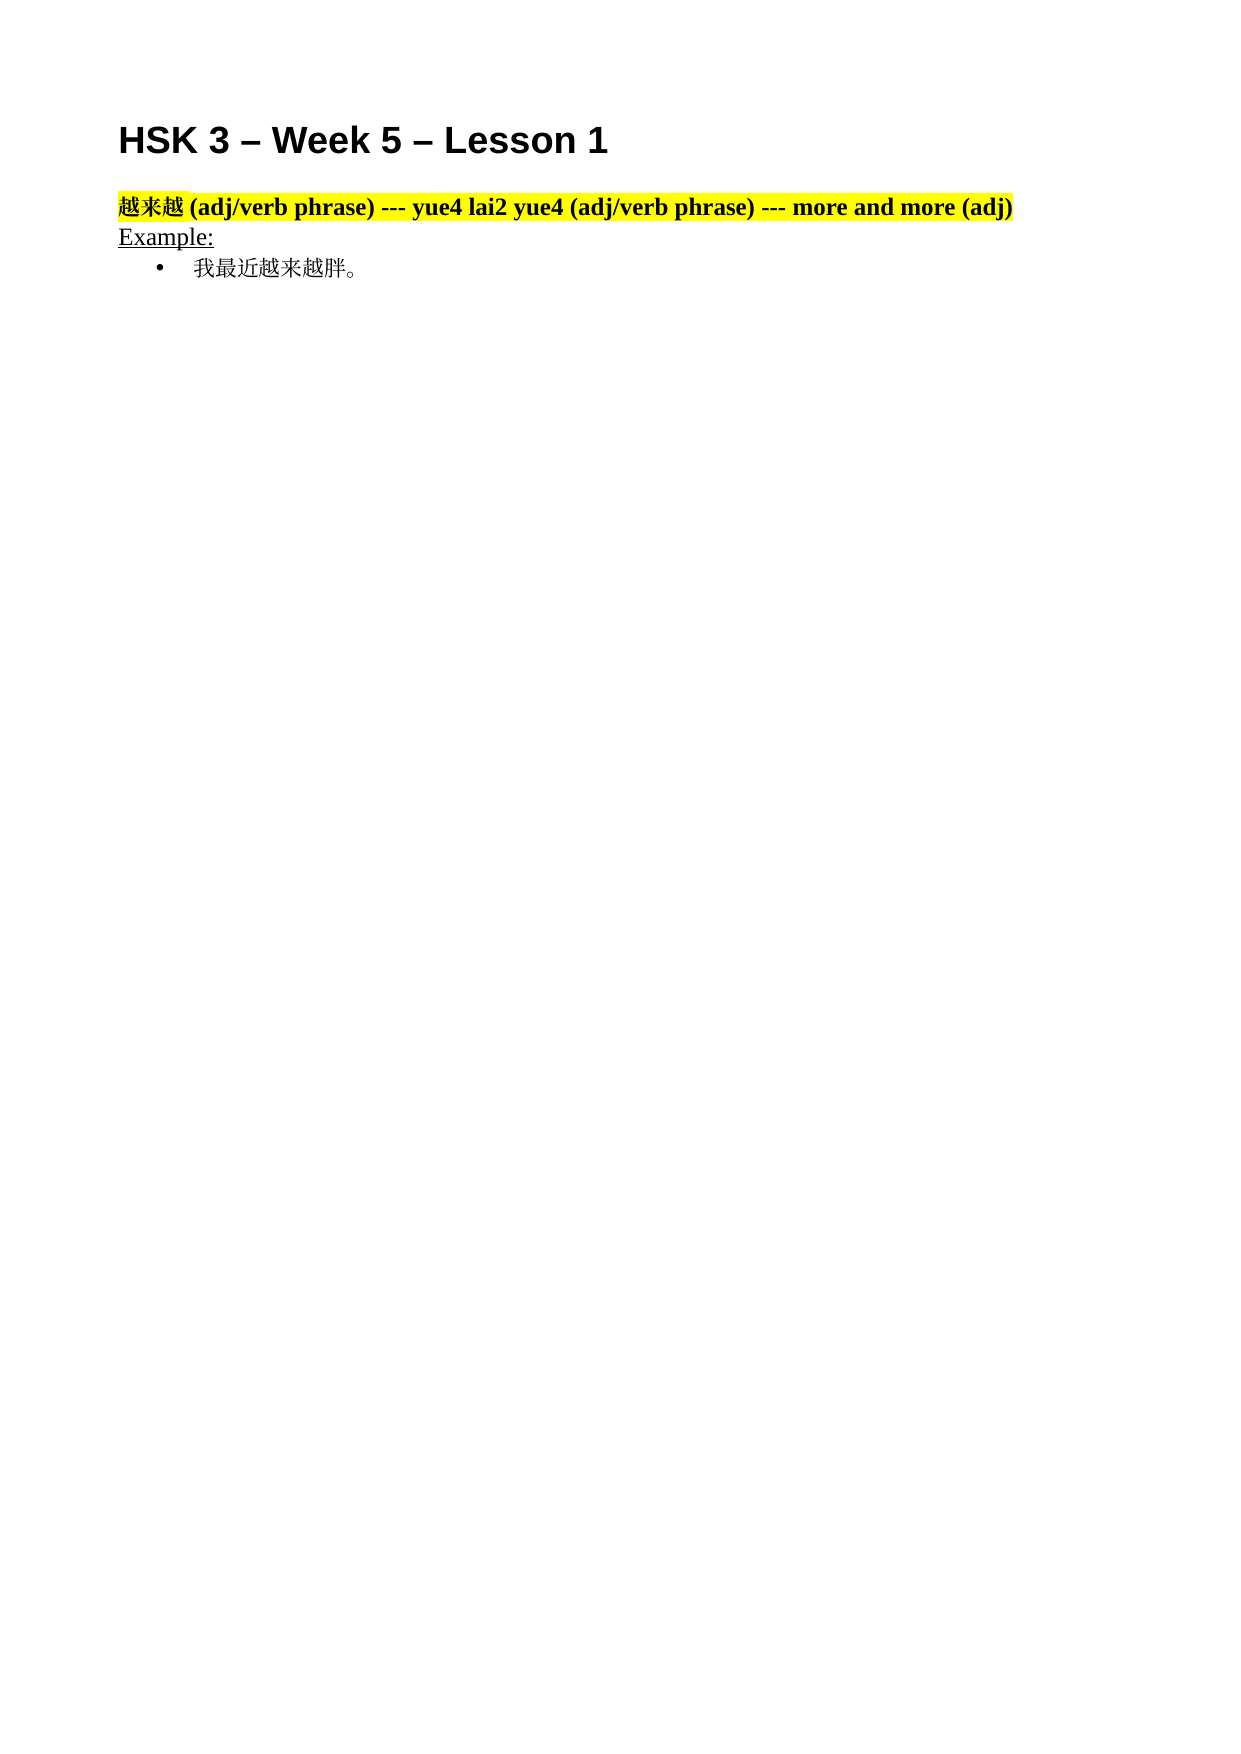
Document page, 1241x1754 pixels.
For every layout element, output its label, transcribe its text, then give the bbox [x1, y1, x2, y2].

list 我最近越来越胖。 [156, 251, 1122, 282]
text HSK 3 – Week 5 – Lesson 1 [118, 118, 1122, 162]
text Example: [118, 222, 1122, 251]
text 越来越 (adj/verb phrase) --- yue4 lai2 yue4 (adj/verb phrase) --- more and more (adj) [118, 191, 1122, 222]
